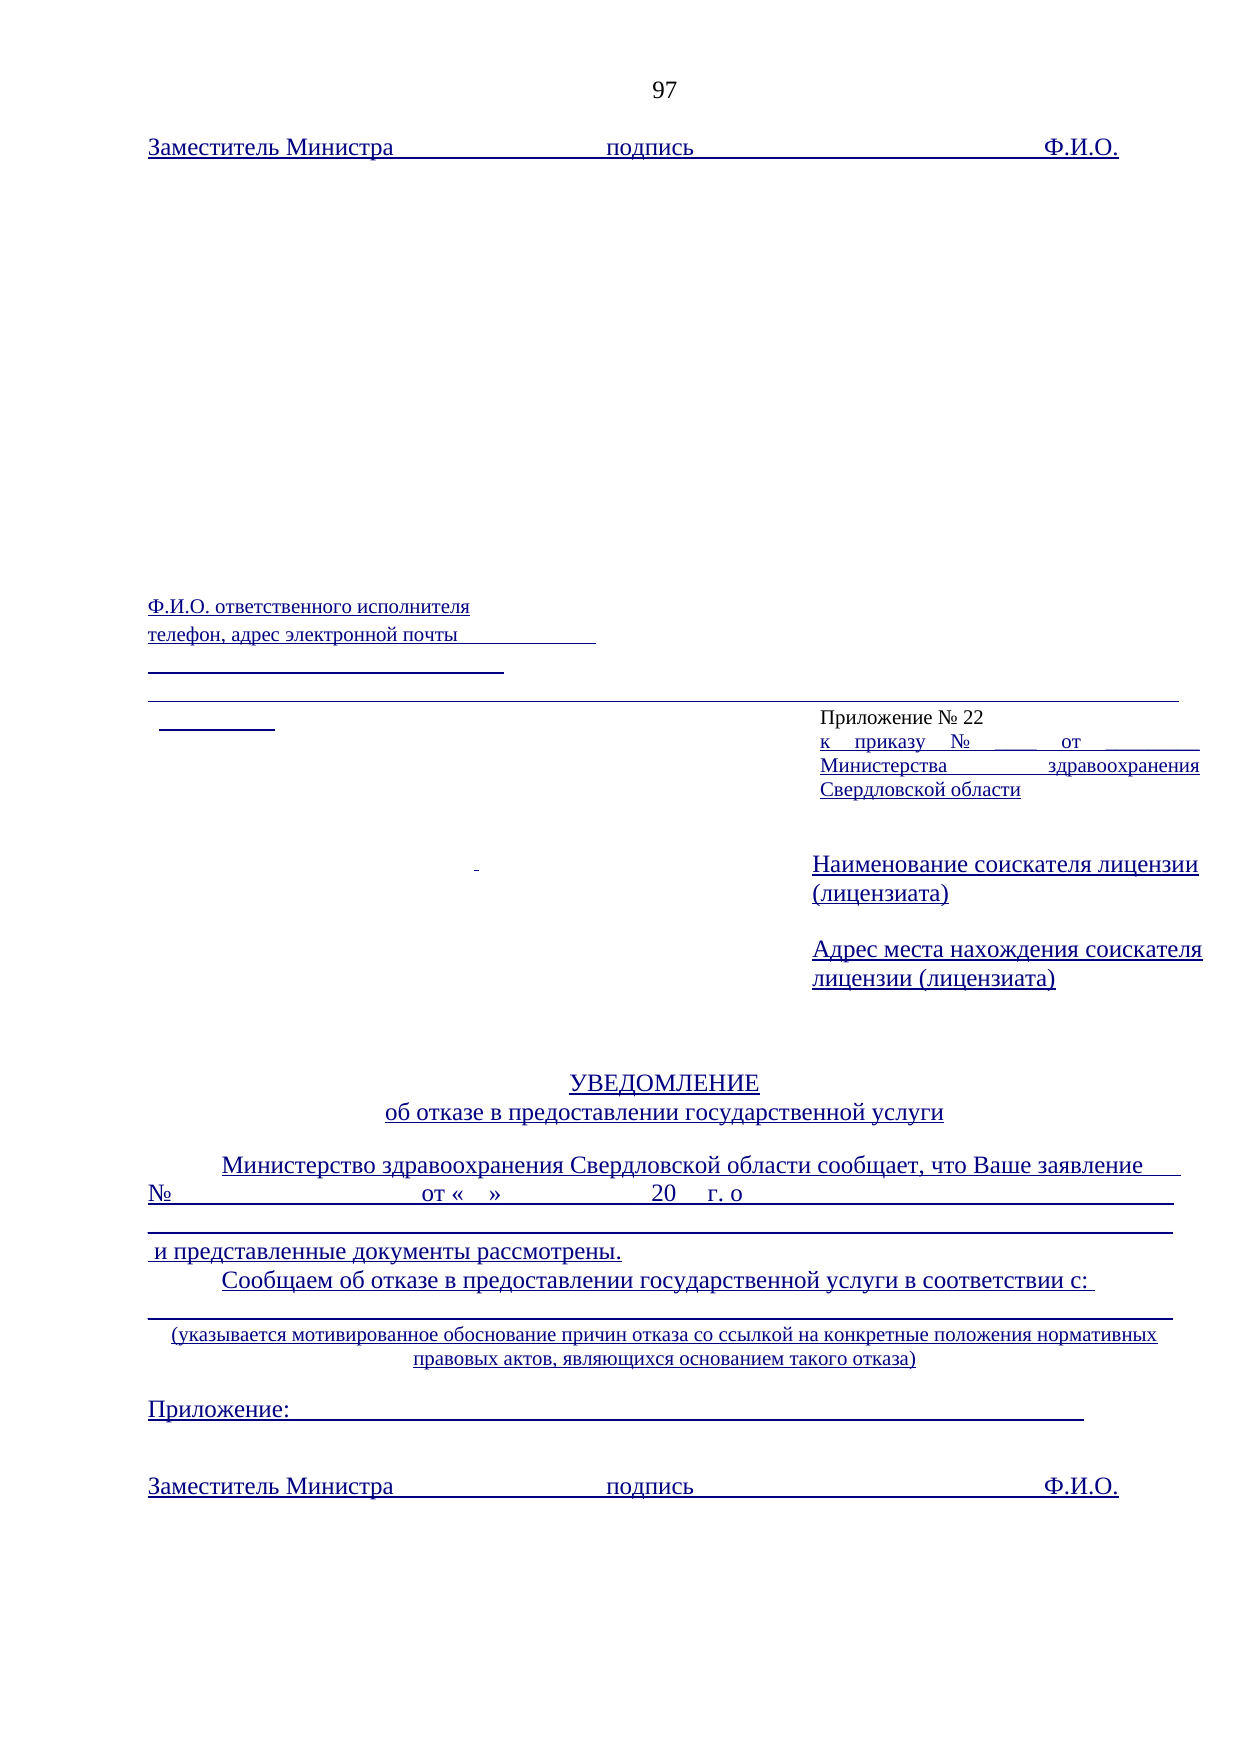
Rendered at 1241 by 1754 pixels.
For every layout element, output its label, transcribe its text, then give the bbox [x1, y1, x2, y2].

text Заместитель Министра подпись Ф.И.О. [148, 132, 1181, 161]
table_header Приложение № 22 к приказу № ____ от _________ Министерства здравоохранения Свердловской области [809, 705, 1211, 825]
text Министерство здравоохранения Свердловской области сообщает, что Ваше заявление № ___________________ от «__» __________ 20__ г. о__________________________________ __________________________________________________________________________________ [148, 1150, 1181, 1236]
text и представленные документы рассмотрены. [148, 1236, 1181, 1265]
text об отказе в предоставлении государственной услуги [148, 1097, 1181, 1126]
text УВЕДОМЛЕНИЕ [148, 1068, 1181, 1097]
text (указывается мотивированное обоснование причин отказа со ссылкой на конкретные положения нормативных правовых актов, являющихся основанием такого отказа) [148, 1322, 1181, 1370]
text Сообщаем об отказе в предоставлении государственной услуги в соответствии с: __________________________________________________________________________________ [148, 1265, 1181, 1322]
table_header [148, 849, 805, 1020]
text Приложение: _______________________________________________________________ [148, 1394, 1181, 1423]
table_header Наименование соискателя лицензии (лицензиата) Адрес места нахождения соискателя лицензии (лицензиата) [805, 849, 1211, 1020]
text Ф.И.О. ответственного исполнителя [148, 594, 1181, 618]
text Заместитель Министра подпись Ф.И.О. [148, 1471, 1181, 1500]
text телефон, адрес электронной почты [148, 618, 1181, 647]
table_header [148, 705, 809, 825]
